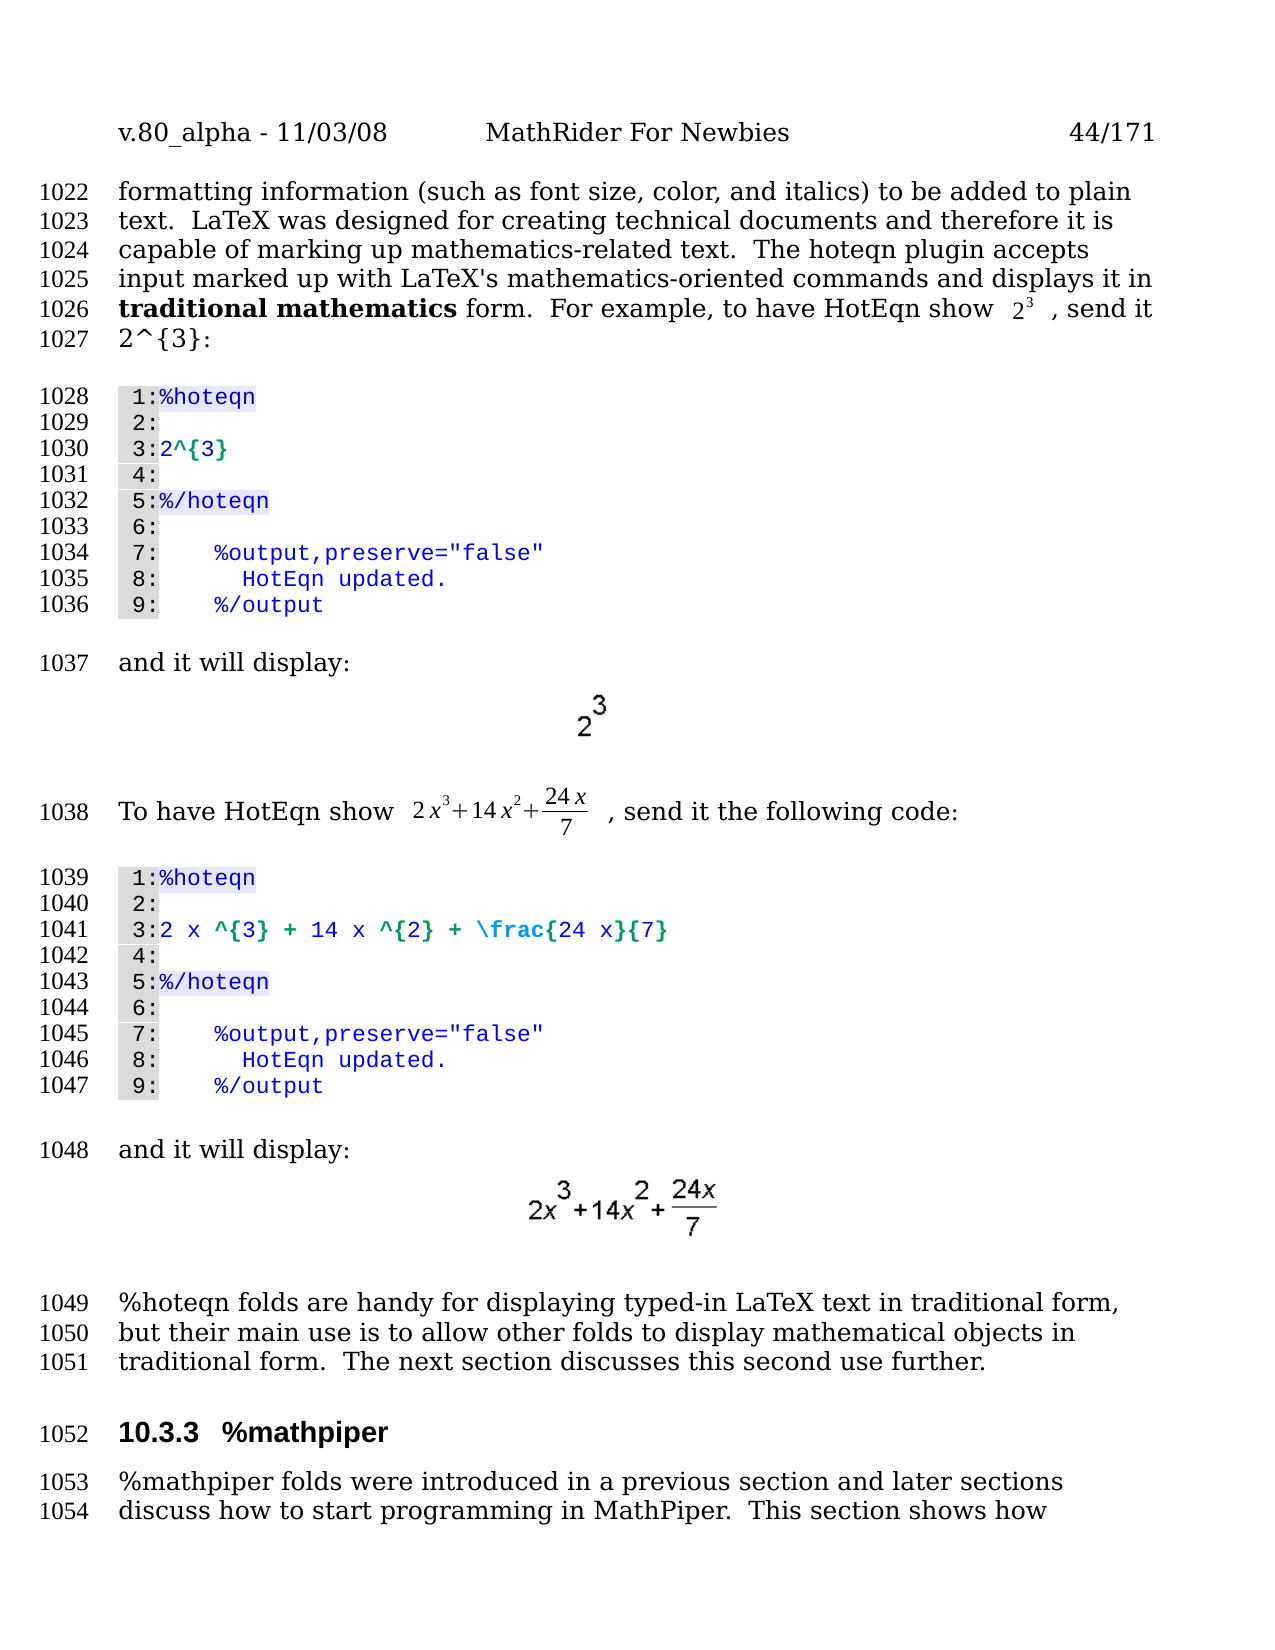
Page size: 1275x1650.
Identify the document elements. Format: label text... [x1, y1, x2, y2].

text and it will display: [118, 649, 1157, 678]
text 3:2^{3} [118, 438, 1157, 463]
text 3:2 x ^{3} + 14 x ^{2} + \frac{24 x}{7} [118, 919, 1157, 944]
text 5:%/hoteqn [118, 971, 1157, 996]
text %hoteqn folds are handy for displaying typed-in LaTeX text in traditional form, but their main use is to allow other folds to display mathematical objects in traditional form. The next section discusses this second use further. [118, 1289, 1157, 1376]
text To have HotEqn show, send it the following code: [118, 782, 1157, 841]
text 6: [118, 515, 1157, 541]
text 9: %/output [118, 1074, 1157, 1100]
picture [528, 1171, 747, 1248]
text 2: [118, 412, 1157, 438]
text 2: [118, 893, 1157, 919]
text %mathpiper folds were introduced in a previous section and later sections discuss how to start programming in MathPiper. This section shows how [118, 1467, 1157, 1525]
text 6: [118, 996, 1157, 1022]
text 5:%/hoteqn [118, 489, 1157, 515]
text 8: HotEqn updated. [118, 567, 1157, 593]
subtitle %mathpiper [118, 1415, 1157, 1449]
text 7: %output,preserve="false" [118, 541, 1157, 567]
text 9: %/output [118, 593, 1157, 619]
text and it will display: [118, 1136, 1157, 1165]
text 4: [118, 463, 1157, 489]
text 1:%hoteqn [118, 867, 1157, 893]
text 8: HotEqn updated. [118, 1048, 1157, 1074]
text 7: %output,preserve="false" [118, 1022, 1157, 1048]
text 4: [118, 944, 1157, 971]
text formatting information (such as font size, color, and italics) to be added to plain text. LaTeX was designed for creating technical documents and therefore it is capable of marking up mathematics-related text. The hoteqn plugin accepts input marked up with LaTeX's mathematics-oriented commands and displays it in traditional mathematics form. For example, to have HotEqn show, send it 2^{3}: [118, 177, 1157, 354]
text 1:%hoteqn [118, 386, 1157, 412]
